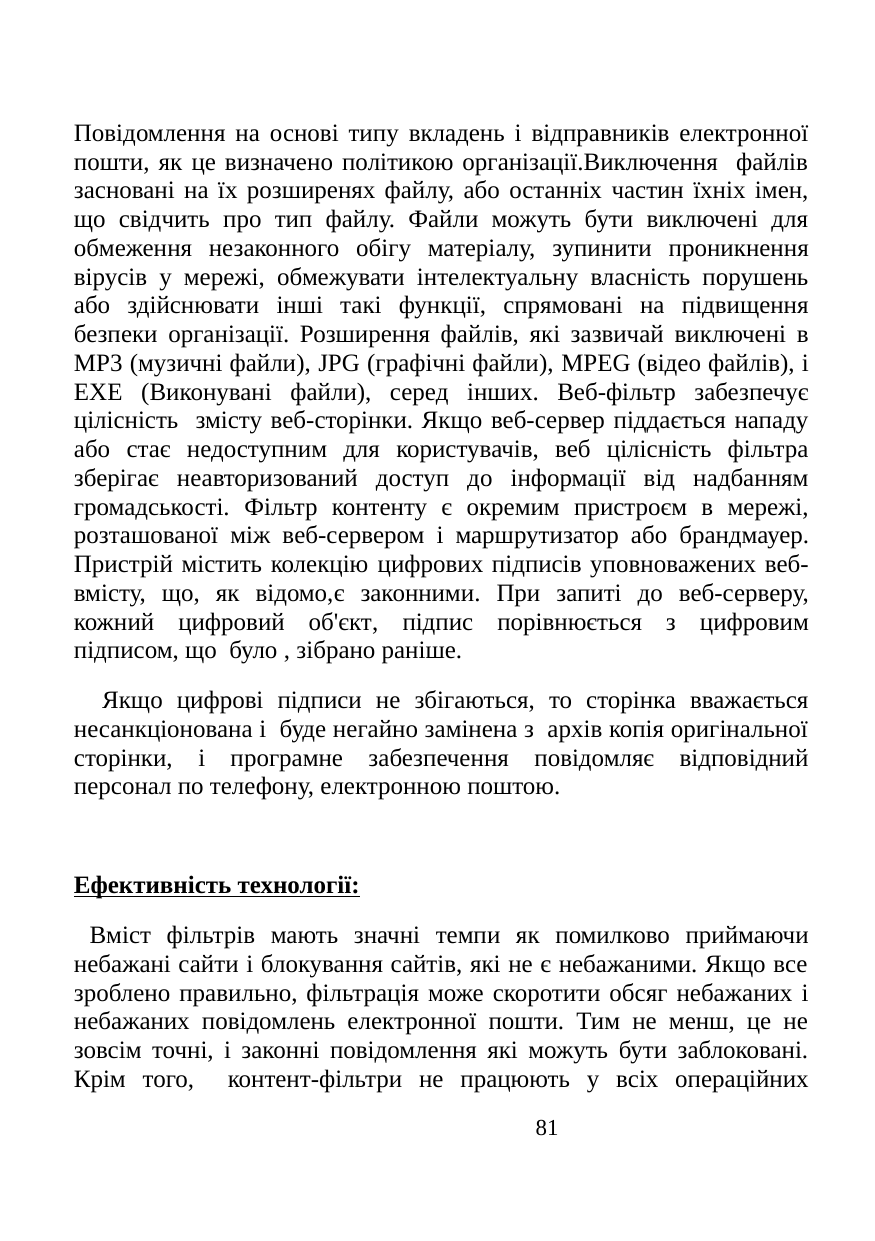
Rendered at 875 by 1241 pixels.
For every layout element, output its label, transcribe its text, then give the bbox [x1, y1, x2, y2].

text Вміст фільтрів мають значні темпи як помилково приймаючи небажані сайти і блокування сайтів, які не є небажаними. Якщо все зроблено правильно, фільтрація може скоротити обсяг небажаних і небажаних повідомлень електронної пошти. Тим не менш, це не зовсім точні, і законні повідомлення які можуть бути заблоковані. Крім того, контент-фільтри не працюють у всіх операційних [74, 920, 809, 1093]
text Ефективність технології: [74, 871, 809, 899]
text Повідомлення на основі типу вкладень і відправників електронної пошти, як це визначено політикою організації.Виключення файлів засновані на їх розширенях файлу, або останніх частин їхніх імен, що свідчить про тип файлу. Файли можуть бути виключені для обмеження незаконного обігу матеріалу, зупинити проникнення вірусів у мережі, обмежувати інтелектуальну власність порушень або здійснювати інші такі функції, спрямовані на підвищення безпеки організації. Розширення файлів, які зазвичай виключені в MP3 (музичні файли), JPG (графічні файли), MPEG (відео файлів), і EXE (Виконувані файли), серед інших. Веб-фільтр забезпечує цілісність змісту веб-сторінки. Якщо веб-сервер піддається нападу або стає недоступним для користувачів, веб цілісність фільтра зберігає неавторизований доступ до інформації від надбанням громадськості. Фільтр контенту є окремим пристроєм в мережі, розташованої між веб-сервером і маршрутизатор або брандмауер. Пристрій містить колекцію цифрових підписів уповноважених веб-вмісту, що, як відомо,є законними. При запиті до веб-серверу, кожний цифровий об'єкт, підпис порівнюється з цифровим підписом, що було , зібрано раніше. [74, 118, 809, 664]
text Якщо цифрові підписи не збігаються, то сторінка вважається несанкціонована і буде негайно замінена з архів копія оригінальної сторінки, і програмне забезпечення повідомляє відповідний персонал по телефону, електронною поштою. [74, 685, 809, 800]
